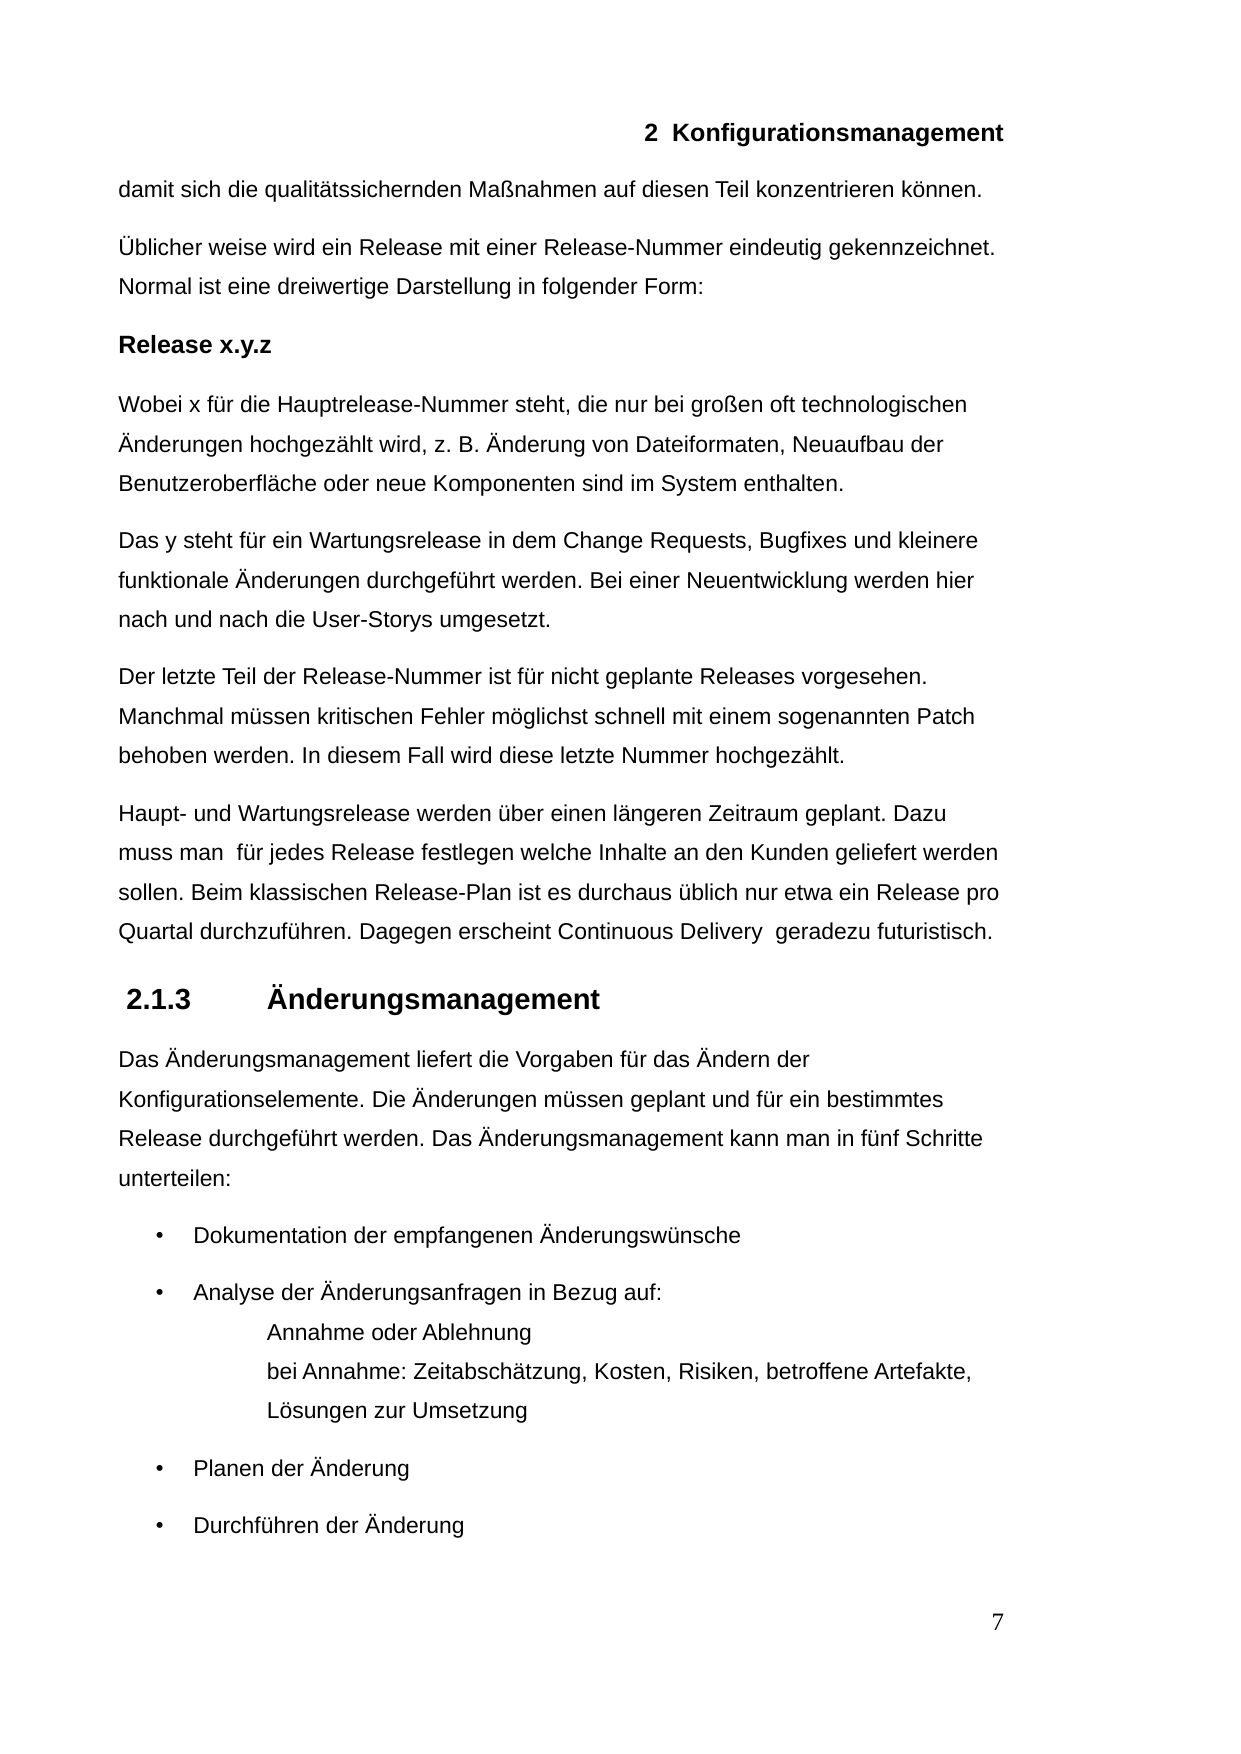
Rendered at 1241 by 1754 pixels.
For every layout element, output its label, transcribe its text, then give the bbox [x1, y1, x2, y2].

text Üblicher weise wird ein Release mit einer Release-Nummer eindeutig gekennzeichnet. Normal ist eine dreiwertige Darstellung in folgender Form: [118, 233, 1004, 299]
text Wobei x für die Hauptrelease-Nummer steht, die nur bei großen oft technologischen Änderungen hochgezählt wird, z. B. Änderung von Dateiformaten, Neuaufbau der Benutzeroberfläche oder neue Komponenten sind im System enthalten. [118, 391, 1004, 496]
text damit sich die qualitätssichernden Maßnahmen auf diesen Teil konzentrieren können. [118, 176, 1004, 203]
text Das y steht für ein Wartungsrelease in dem Change Requests, Bugfixes und kleinere funktionale Änderungen durchgeführt werden. Bei einer Neuentwicklung werden hier nach und nach die User-Storys umgesetzt. [118, 527, 1004, 632]
list Planen der Änderung [156, 1454, 1004, 1481]
text Haupt- und Wartungsrelease werden über einen längeren Zeitraum geplant. Dazu muss man für jedes Release festlegen welche Inhalte an den Kunden geliefert werden sollen. Beim klassischen Release-Plan ist es durchaus üblich nur etwa ein Release pro Quartal durchzuführen. Dagegen erscheint Continuous Delivery geradezu futuristisch. [118, 799, 1004, 944]
text Der letzte Teil der Release-Nummer ist für nicht geplante Releases vorgesehen. Manchmal müssen kritischen Fehler möglichst schnell mit einem sogenannten Patch behoben werden. In diesem Fall wird diese letzte Nummer hochgezählt. [118, 663, 1004, 769]
list Analyse der Änderungsanfragen in Bezug auf: Annahme oder Ablehnung bei Annahme: Zeitabschätzung, Kosten, Risiken, betroffene Artefakte, Lösungen zur Umsetzung [156, 1279, 1004, 1424]
list Dokumentation der empfangenen Änderungswünsche [156, 1222, 1004, 1248]
text Das Änderungsmanagement liefert die Vorgaben für das Ändern der Konfigurationselemente. Die Änderungen müssen geplant und für ein bestimmtes Release durchgeführt werden. Das Änderungsmanagement kann man in fünf Schritte unterteilen: [118, 1046, 1004, 1191]
list Durchführen der Änderung [156, 1512, 1004, 1538]
text Release x.y.z [118, 330, 1004, 359]
subtitle Änderungsmanagement [118, 982, 1004, 1016]
